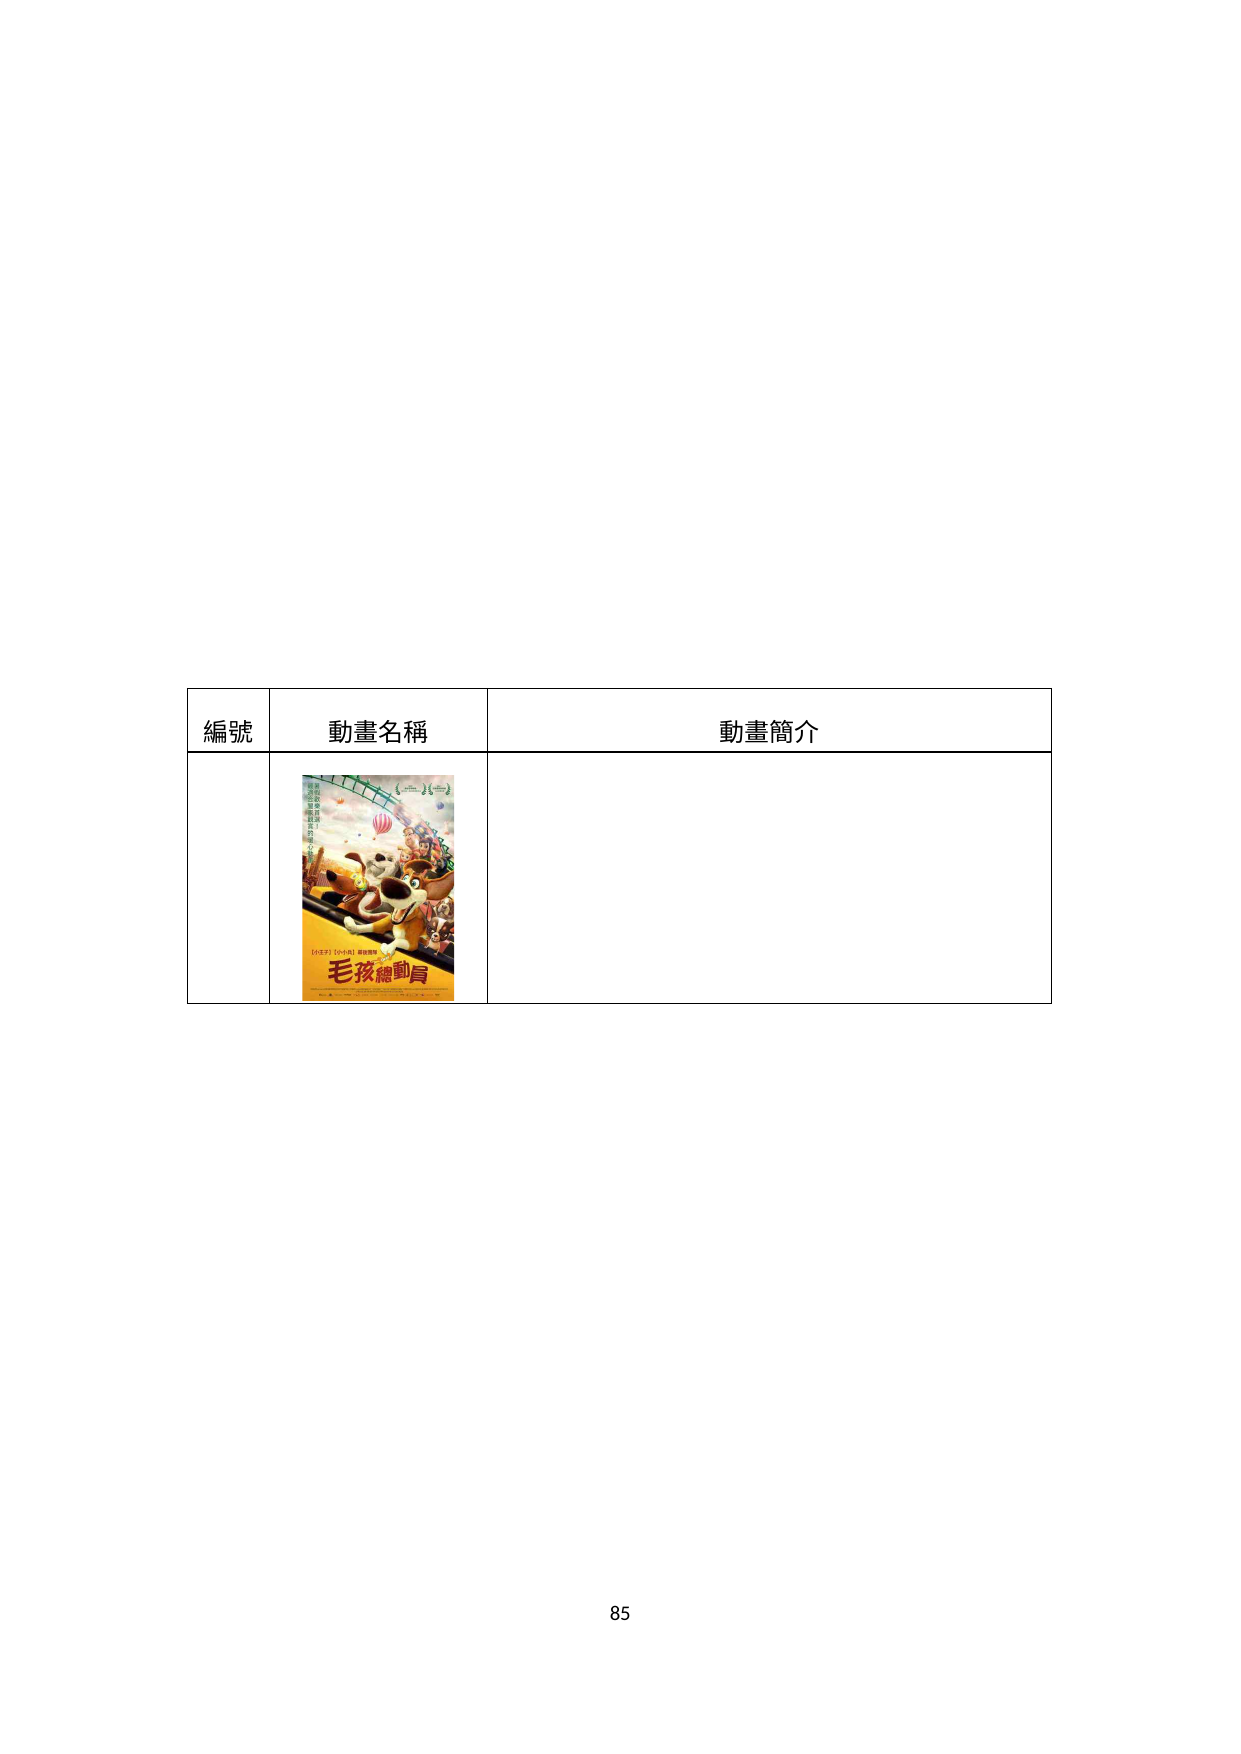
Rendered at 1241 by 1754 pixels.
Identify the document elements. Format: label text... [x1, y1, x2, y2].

table_header 動畫簡介 [488, 689, 1051, 751]
table_header 編號 [188, 689, 269, 751]
table_header 動畫名稱 [270, 689, 487, 751]
table_cell [270, 753, 487, 1002]
table_cell [488, 753, 1051, 1002]
table_cell [188, 753, 269, 1002]
